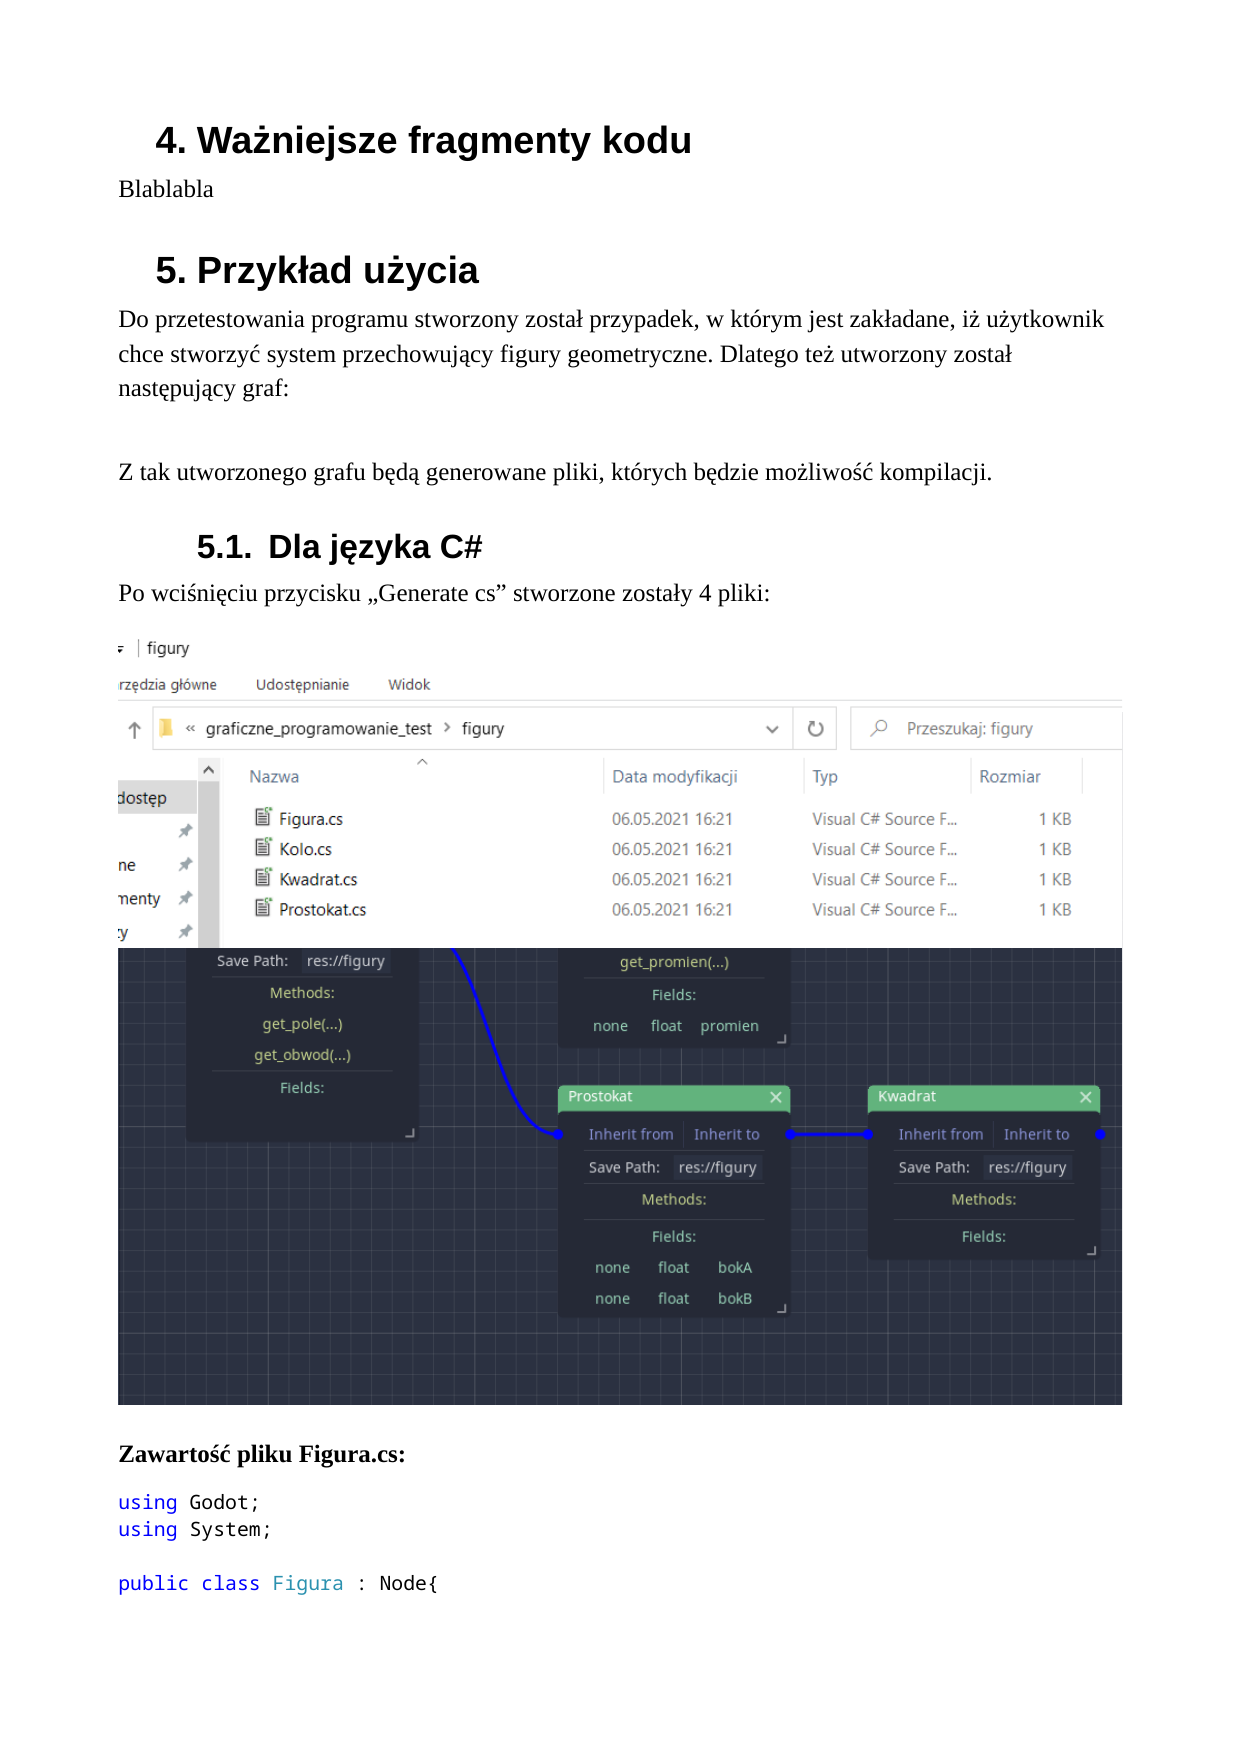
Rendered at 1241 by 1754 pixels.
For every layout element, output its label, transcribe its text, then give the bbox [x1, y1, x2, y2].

subtitle Ważniejsze fragmenty kodu [155, 118, 1122, 162]
text using Godot; [118, 1488, 1122, 1516]
picture [118, 627, 1123, 1405]
subtitle Dla języka C# [197, 527, 1122, 566]
text public class Figura : Node{ [118, 1569, 1122, 1596]
text Z tak utworzonego grafu będą generowane pliki, których będzie możliwość kompilacji. [118, 422, 1122, 486]
text using System; [118, 1516, 1122, 1542]
text Po wciśnięciu przycisku „Generate cs” stworzone zostały 4 pliki: [118, 578, 1122, 607]
subtitle Przykład użycia [155, 248, 1122, 292]
text Blablabla [118, 174, 1122, 203]
text Zawartość pliku Figura.cs: [118, 1405, 1122, 1468]
text Do przetestowania programu stworzony został przypadek, w którym jest zakładane, iż użytkownik chce stworzyć system przechowujący figury geometryczne. Dlatego też utworzony został następujący graf: [118, 304, 1122, 402]
